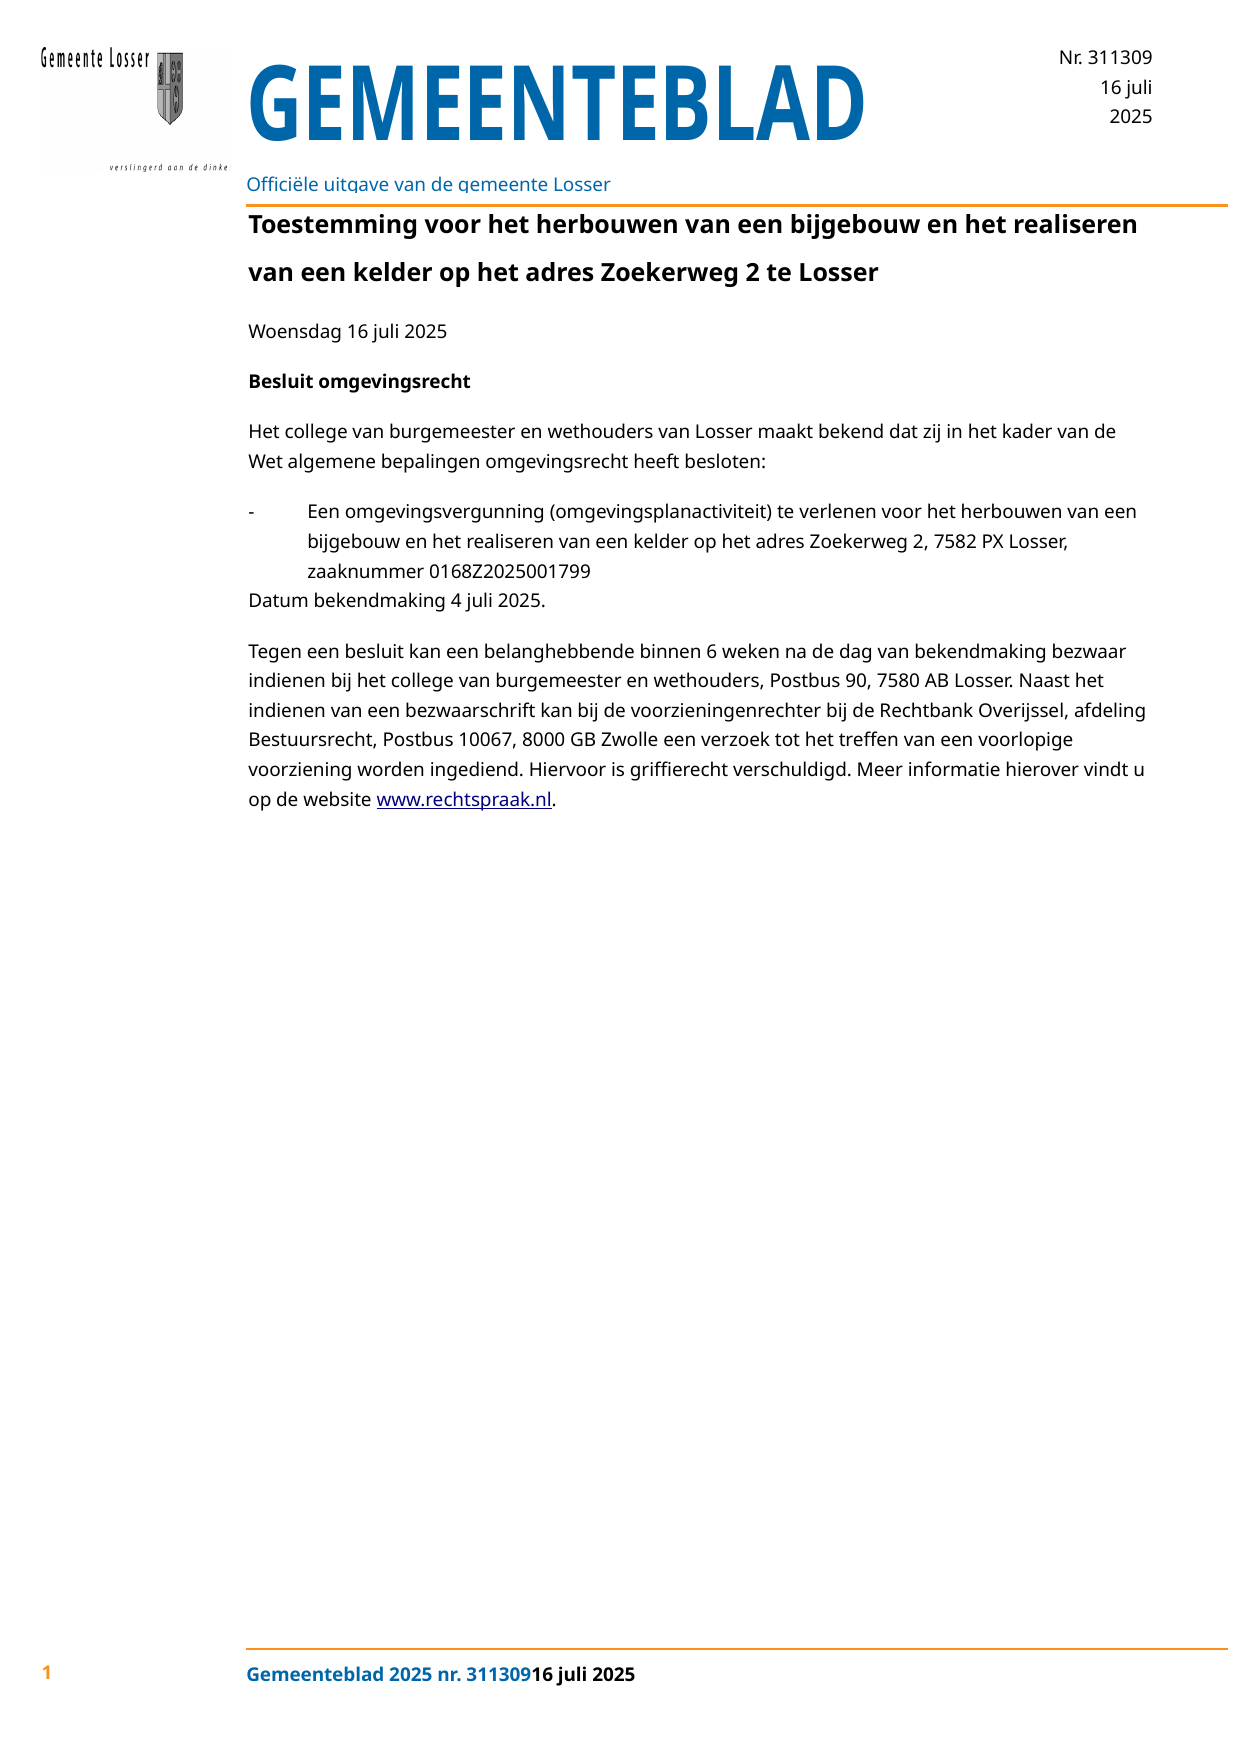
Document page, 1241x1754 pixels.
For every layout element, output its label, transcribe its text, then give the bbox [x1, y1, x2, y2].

text Toestemming voor het herbouwen van een bijgebouw en het realiseren van een kelder op het adres Zoekerweg 2 te Losser [248, 207, 1152, 288]
text Het college van burgemeester en wethouders van Losser maakt bekend dat zij in het kader van de Wet algemene bepalingen omgevingsrecht heeft besloten: [248, 419, 1152, 474]
text Besluit omgevingsrecht [248, 368, 1152, 394]
text Woensdag 16 juli 2025 [248, 318, 1152, 344]
text Datum bekendmaking 4 juli 2025. [248, 587, 1152, 613]
picture [41, 47, 231, 172]
list Een omgevingsvergunning (omgevingsplanactiviteit) te verlenen voor het herbouwen van een bijgebouw en het realiseren van een kelder op het adres Zoekerweg 2, 7582 PX Losser, zaaknummer 0168Z2025001799 [248, 499, 1152, 584]
text Tegen een besluit kan een belanghebbende binnen 6 weken na de dag van bekendmaking bezwaar indienen bij het college van burgemeester en wethouders, Postbus 90, 7580 AB Losser. Naast het indienen van een bezwaarschrift kan bij de voorzieningenrechter bij de Rechtbank Overijssel, afdeling Bestuursrecht, Postbus 10067, 8000 GB Zwolle een verzoek tot het treffen van een voorlopige voorziening worden ingediend. Hiervoor is griffierecht verschuldigd. Meer informatie hierover vindt u op de website www.rechtspraak.nl. [248, 638, 1152, 812]
